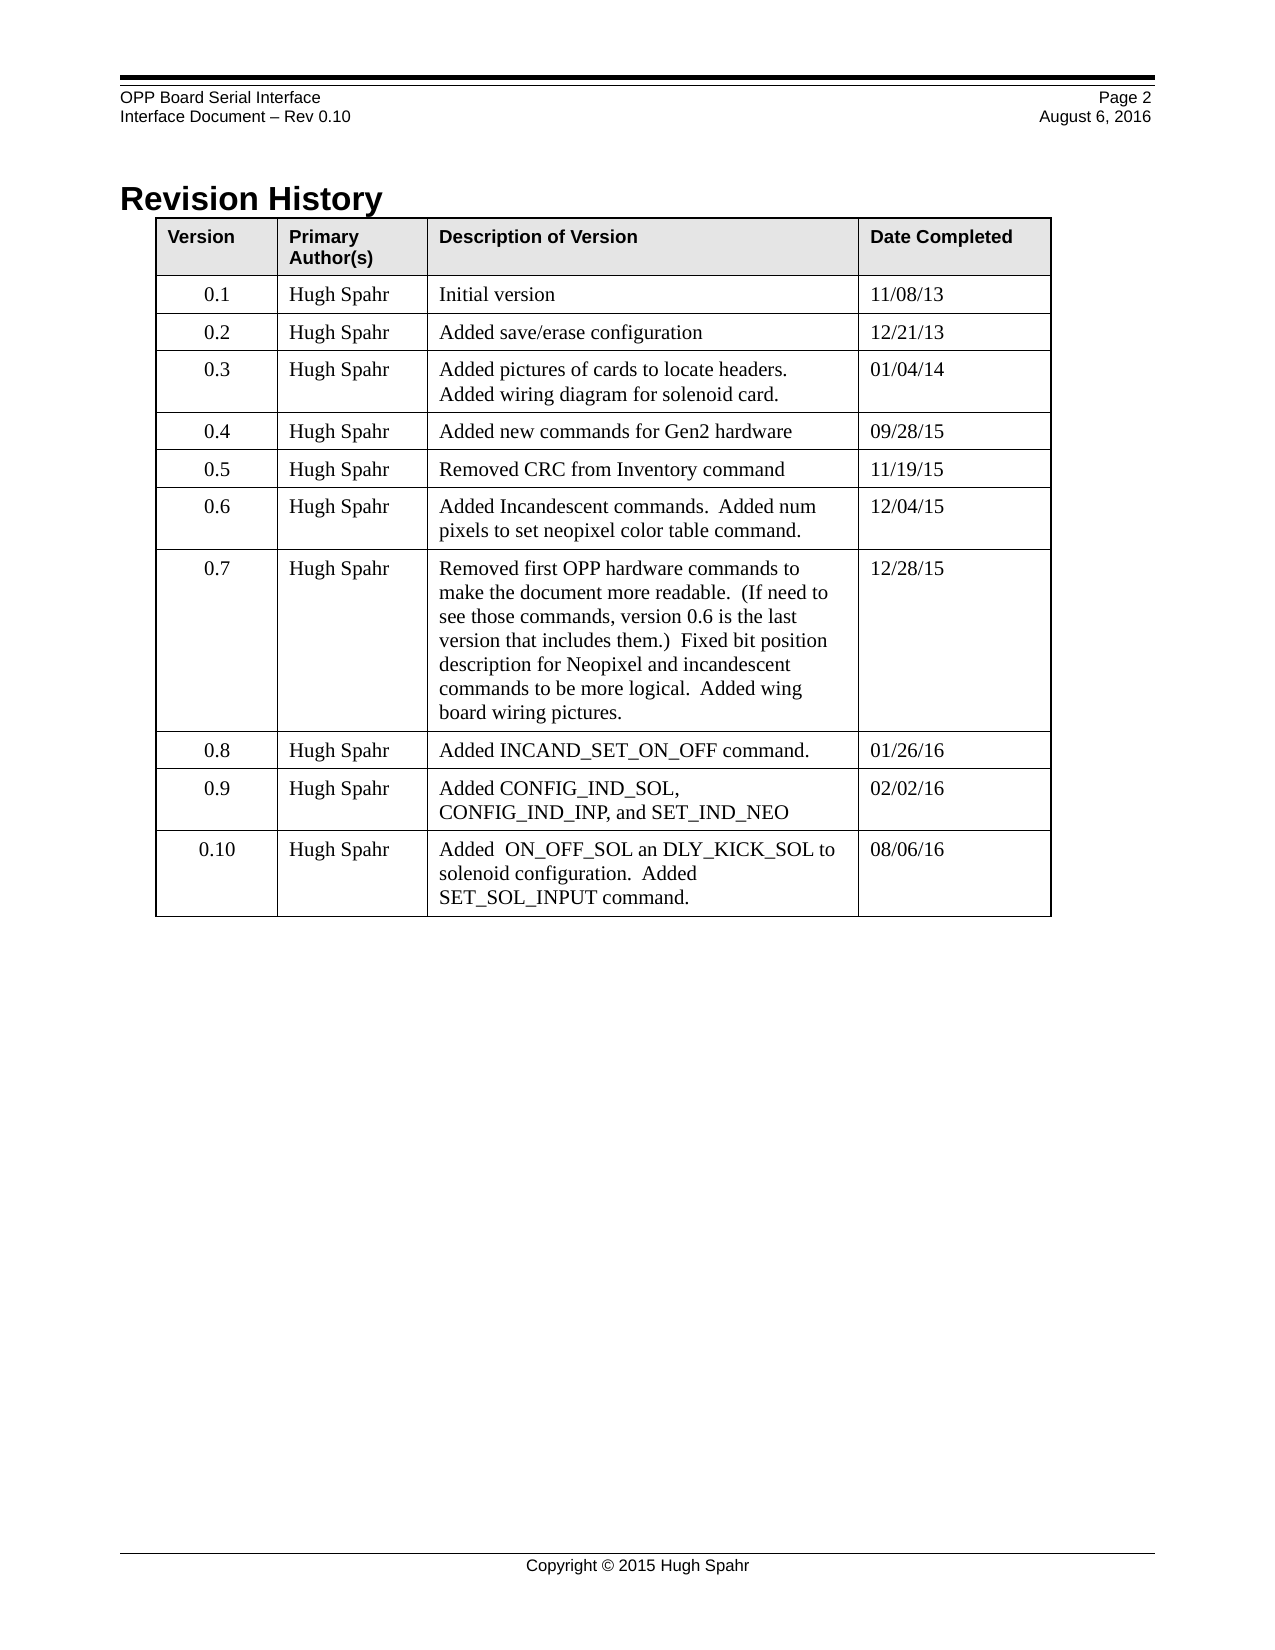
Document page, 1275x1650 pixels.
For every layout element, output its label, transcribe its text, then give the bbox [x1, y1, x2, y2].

table_header Primary Author(s) [278, 219, 427, 275]
table_cell Hugh Spahr [278, 413, 427, 449]
table_cell 12/28/15 [859, 550, 1050, 731]
table_cell 09/28/15 [859, 413, 1050, 449]
table_cell Hugh Spahr [278, 276, 427, 312]
table_cell 0.7 [157, 550, 277, 731]
table_cell 0.8 [157, 732, 277, 768]
table_cell Added pictures of cards to locate headers. Added wiring diagram for solenoid card. [428, 351, 858, 412]
table_cell 0.5 [157, 450, 277, 487]
table_cell 0.3 [157, 351, 277, 412]
table_cell Added save/erase configuration [428, 314, 858, 350]
table_cell 0.2 [157, 314, 277, 350]
table_cell 0.1 [157, 276, 277, 312]
table_cell Hugh Spahr [278, 314, 427, 350]
table_cell 02/02/16 [859, 769, 1050, 830]
table_cell 08/06/16 [859, 831, 1050, 916]
table_header Description of Version [428, 219, 858, 275]
table_cell Hugh Spahr [278, 732, 427, 768]
table_cell Hugh Spahr [278, 769, 427, 830]
table_cell Added new commands for Gen2 hardware [428, 413, 858, 449]
table_cell Hugh Spahr [278, 488, 427, 549]
table_cell Hugh Spahr [278, 351, 427, 412]
table_cell Added INCAND_SET_ON_OFF command. [428, 732, 858, 768]
table_cell 0.6 [157, 488, 277, 549]
table_cell 12/04/15 [859, 488, 1050, 549]
table_cell Added Incandescent commands. Added num pixels to set neopixel color table command. [428, 488, 858, 549]
table_cell Initial version [428, 276, 858, 312]
table_cell 0.9 [157, 769, 277, 830]
table_cell 12/21/13 [859, 314, 1050, 350]
table_cell 01/26/16 [859, 732, 1050, 768]
table_cell Hugh Spahr [278, 831, 427, 916]
table_cell Hugh Spahr [278, 550, 427, 731]
table_header Date Completed [859, 219, 1050, 275]
table_cell Added CONFIG_IND_SOL, CONFIG_IND_INP, and SET_IND_NEO [428, 769, 858, 830]
table_cell Added ON_OFF_SOL an DLY_KICK_SOL to solenoid configuration. Added SET_SOL_INPUT command. [428, 831, 858, 916]
table_cell 0.10 [157, 831, 277, 916]
table_cell 01/04/14 [859, 351, 1050, 412]
table_cell Hugh Spahr [278, 450, 427, 487]
subtitle Revision History [120, 179, 1155, 217]
table_cell Removed first OPP hardware commands to make the document more readable. (If need to see those commands, version 0.6 is the last version that includes them.) Fixed bit position description for Neopixel and incandescent commands to be more logical. Added wing board wiring pictures. [428, 550, 858, 731]
table_cell 11/19/15 [859, 450, 1050, 487]
table_header Version [157, 219, 277, 275]
table_cell 0.4 [157, 413, 277, 449]
table_cell Removed CRC from Inventory command [428, 450, 858, 487]
table_cell 11/08/13 [859, 276, 1050, 312]
